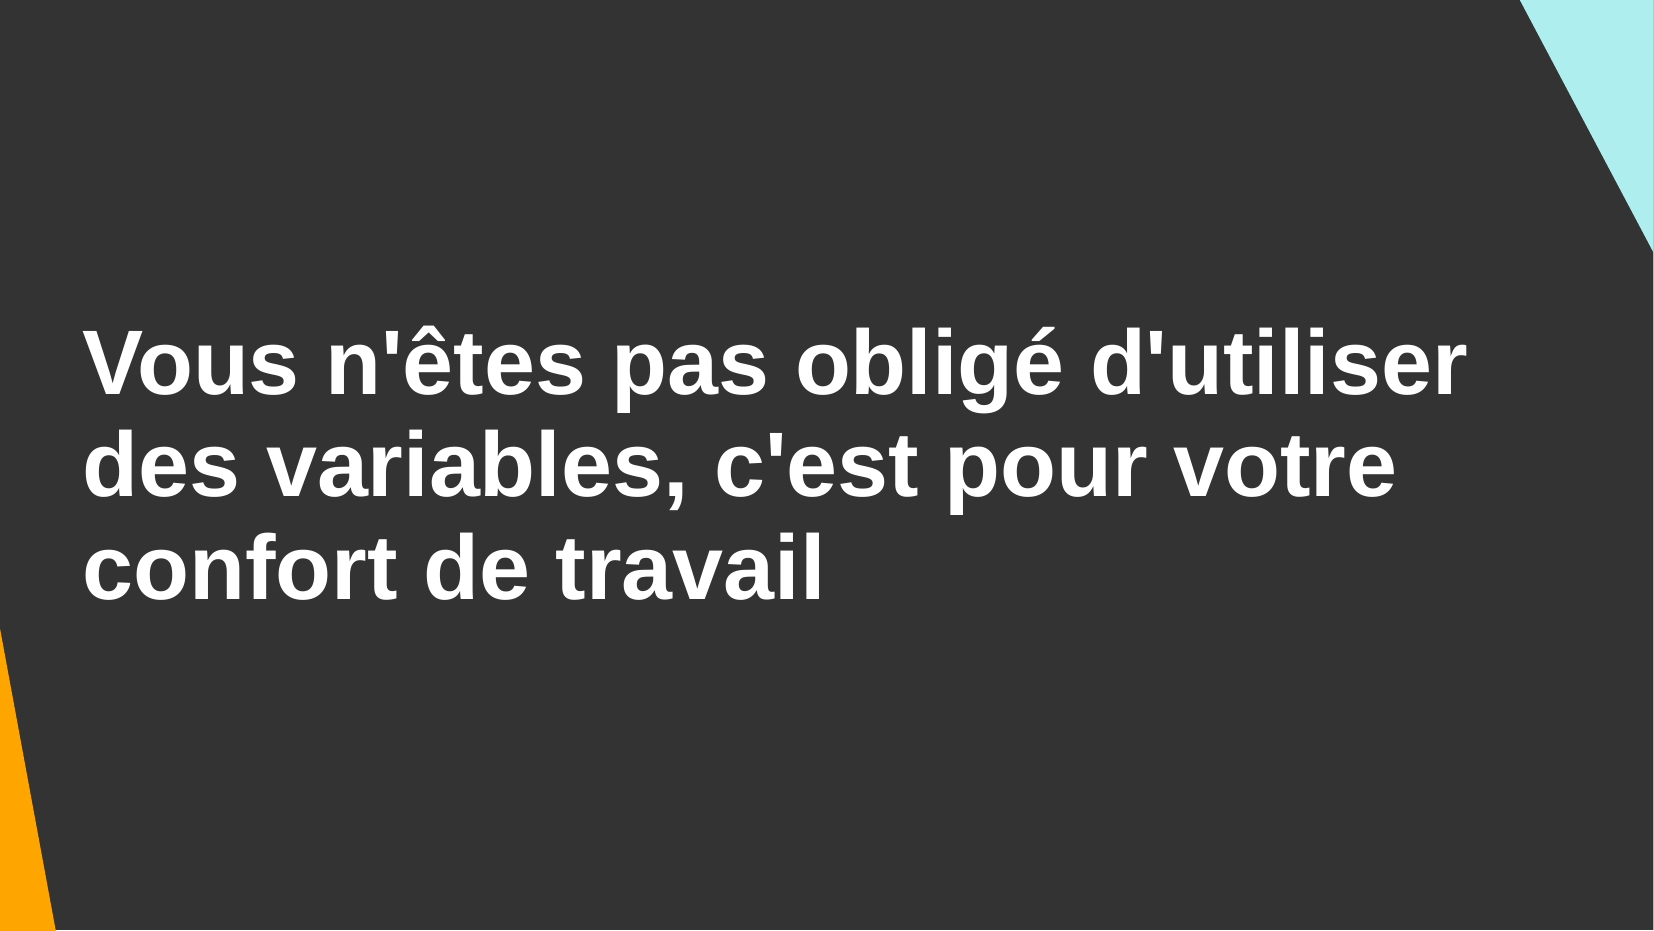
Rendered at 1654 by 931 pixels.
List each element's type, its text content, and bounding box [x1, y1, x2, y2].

title Vous n'êtes pas obligé d'utiliser des variables, c'est pour votre confort de travail [82, 311, 1571, 619]
text_box [0, 628, 56, 931]
text_box [1519, 0, 1654, 254]
